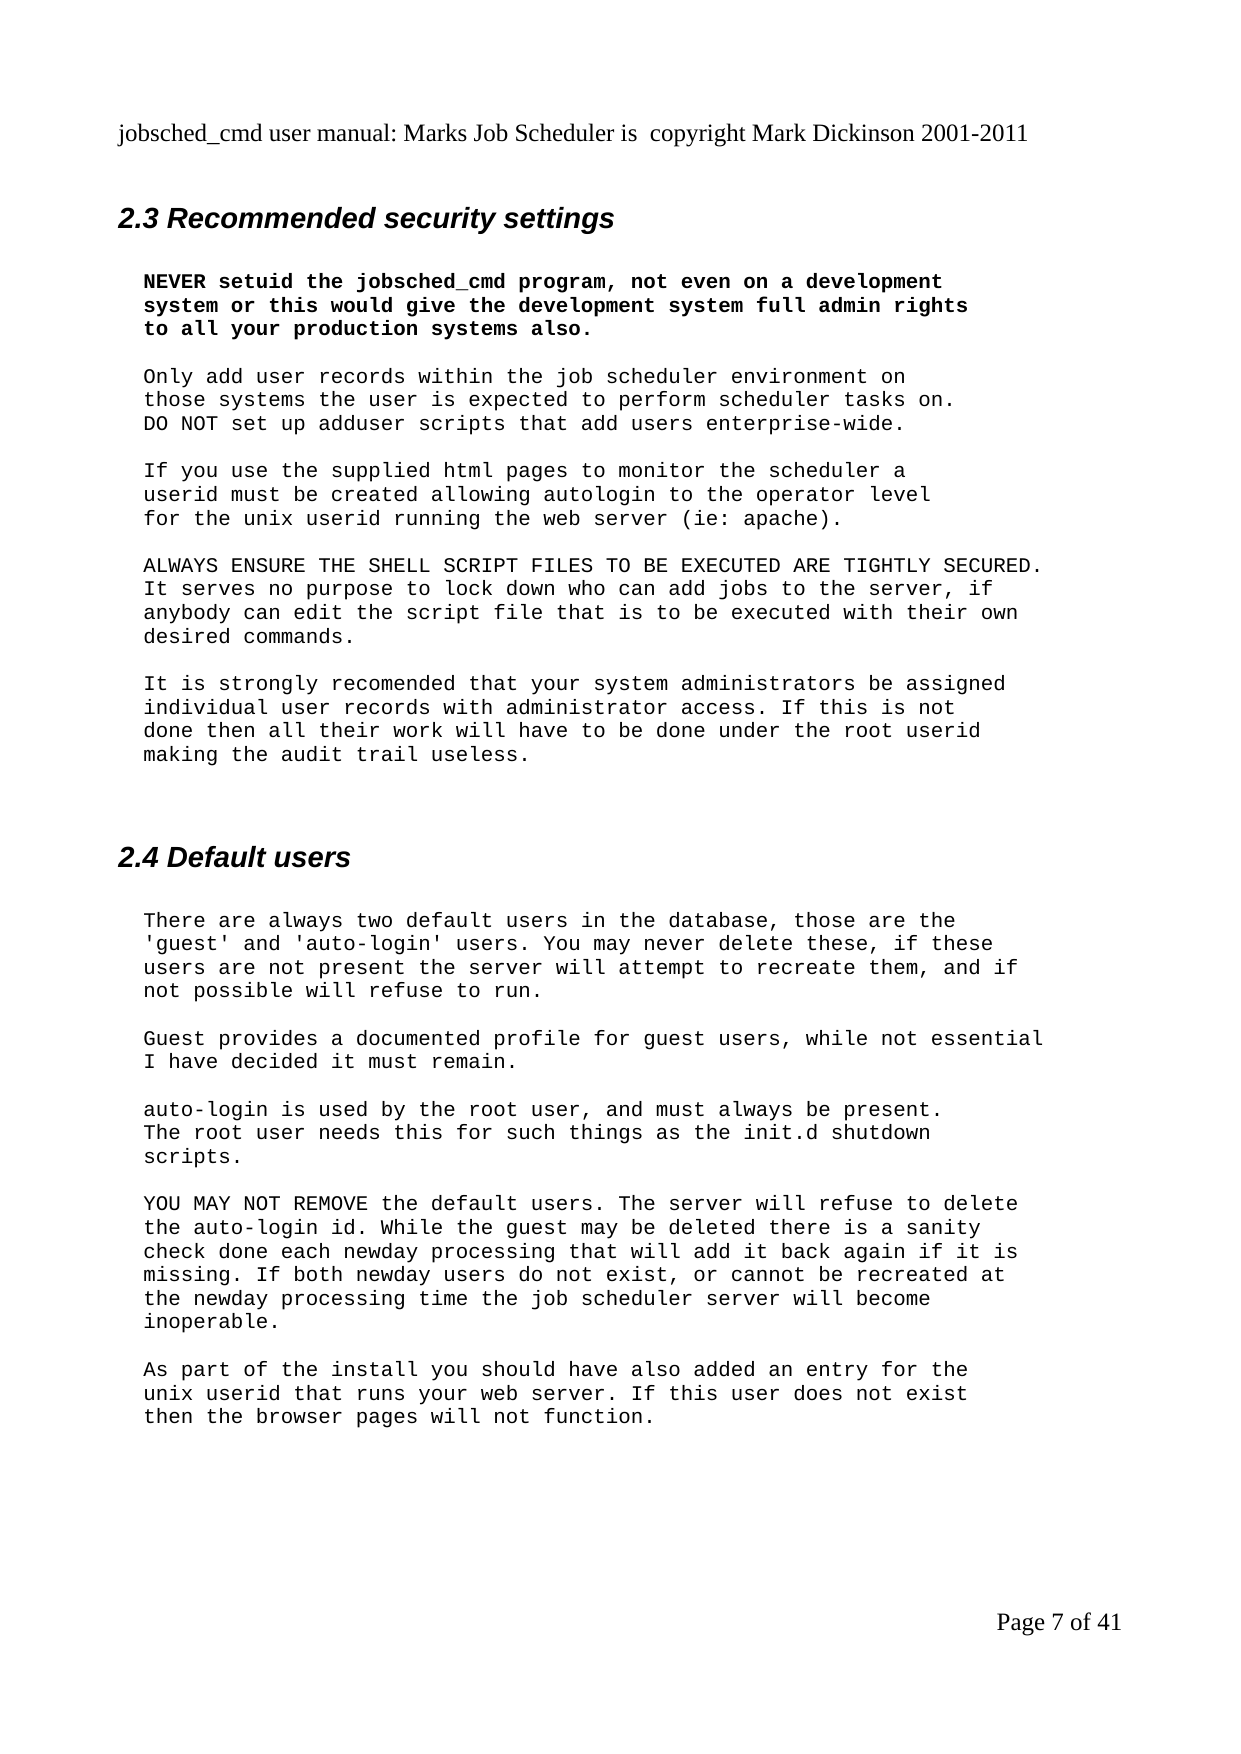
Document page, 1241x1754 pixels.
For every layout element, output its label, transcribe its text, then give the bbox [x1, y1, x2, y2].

text Only add user records within the job scheduler environment on [118, 366, 1122, 389]
text unix userid that runs your web server. If this user does not exist [118, 1382, 1122, 1406]
text desired commands. [118, 626, 1122, 649]
text the auto-login id. While the guest may be deleted there is a sanity [118, 1217, 1122, 1241]
text then the browser pages will not function. [118, 1406, 1122, 1430]
text It is strongly recomended that your system administrators be assigned [118, 673, 1122, 697]
text system or this would give the development system full admin rights [118, 295, 1122, 318]
text As part of the install you should have also added an entry for the [118, 1359, 1122, 1382]
text userid must be created allowing autologin to the operator level [118, 484, 1122, 507]
text scripts. [118, 1146, 1122, 1170]
text anybody can edit the script file that is to be executed with their own [118, 602, 1122, 626]
text check done each newday processing that will add it back again if it is [118, 1241, 1122, 1264]
text users are not present the server will attempt to recreate them, and if [118, 957, 1122, 981]
text If you use the supplied html pages to monitor the scheduler a [118, 460, 1122, 484]
text I have decided it must remain. [118, 1051, 1122, 1075]
text DO NOT set up adduser scripts that add users enterprise-wide. [118, 413, 1122, 437]
text done then all their work will have to be done under the root userid [118, 720, 1122, 744]
text 'guest' and 'auto-login' users. You may never delete these, if these [118, 933, 1122, 957]
subtitle 2.3 Recommended security settings [118, 201, 1122, 235]
text missing. If both newday users do not exist, or cannot be recreated at [118, 1264, 1122, 1288]
text It serves no purpose to lock down who can add jobs to the server, if [118, 578, 1122, 602]
text Guest provides a documented profile for guest users, while not essential [118, 1028, 1122, 1051]
text those systems the user is expected to perform scheduler tasks on. [118, 389, 1122, 413]
text NEVER setuid the jobsched_cmd program, not even on a development [118, 271, 1122, 295]
text There are always two default users in the database, those are the [118, 909, 1122, 933]
text not possible will refuse to run. [118, 981, 1122, 1004]
subtitle 2.4 Default users [118, 840, 1122, 873]
text for the unix userid running the web server (ie: apache). [118, 507, 1122, 531]
text The root user needs this for such things as the init.d shutdown [118, 1122, 1122, 1146]
text inoperable. [118, 1312, 1122, 1335]
text individual user records with administrator access. If this is not [118, 697, 1122, 720]
text YOU MAY NOT REMOVE the default users. The server will refuse to delete [118, 1193, 1122, 1217]
text to all your production systems also. [118, 318, 1122, 342]
text making the audit trail useless. [118, 744, 1122, 768]
text the newday processing time the job scheduler server will become [118, 1288, 1122, 1312]
text auto-login is used by the root user, and must always be present. [118, 1099, 1122, 1122]
text ALWAYS ENSURE THE SHELL SCRIPT FILES TO BE EXECUTED ARE TIGHTLY SECURED. [118, 555, 1122, 578]
